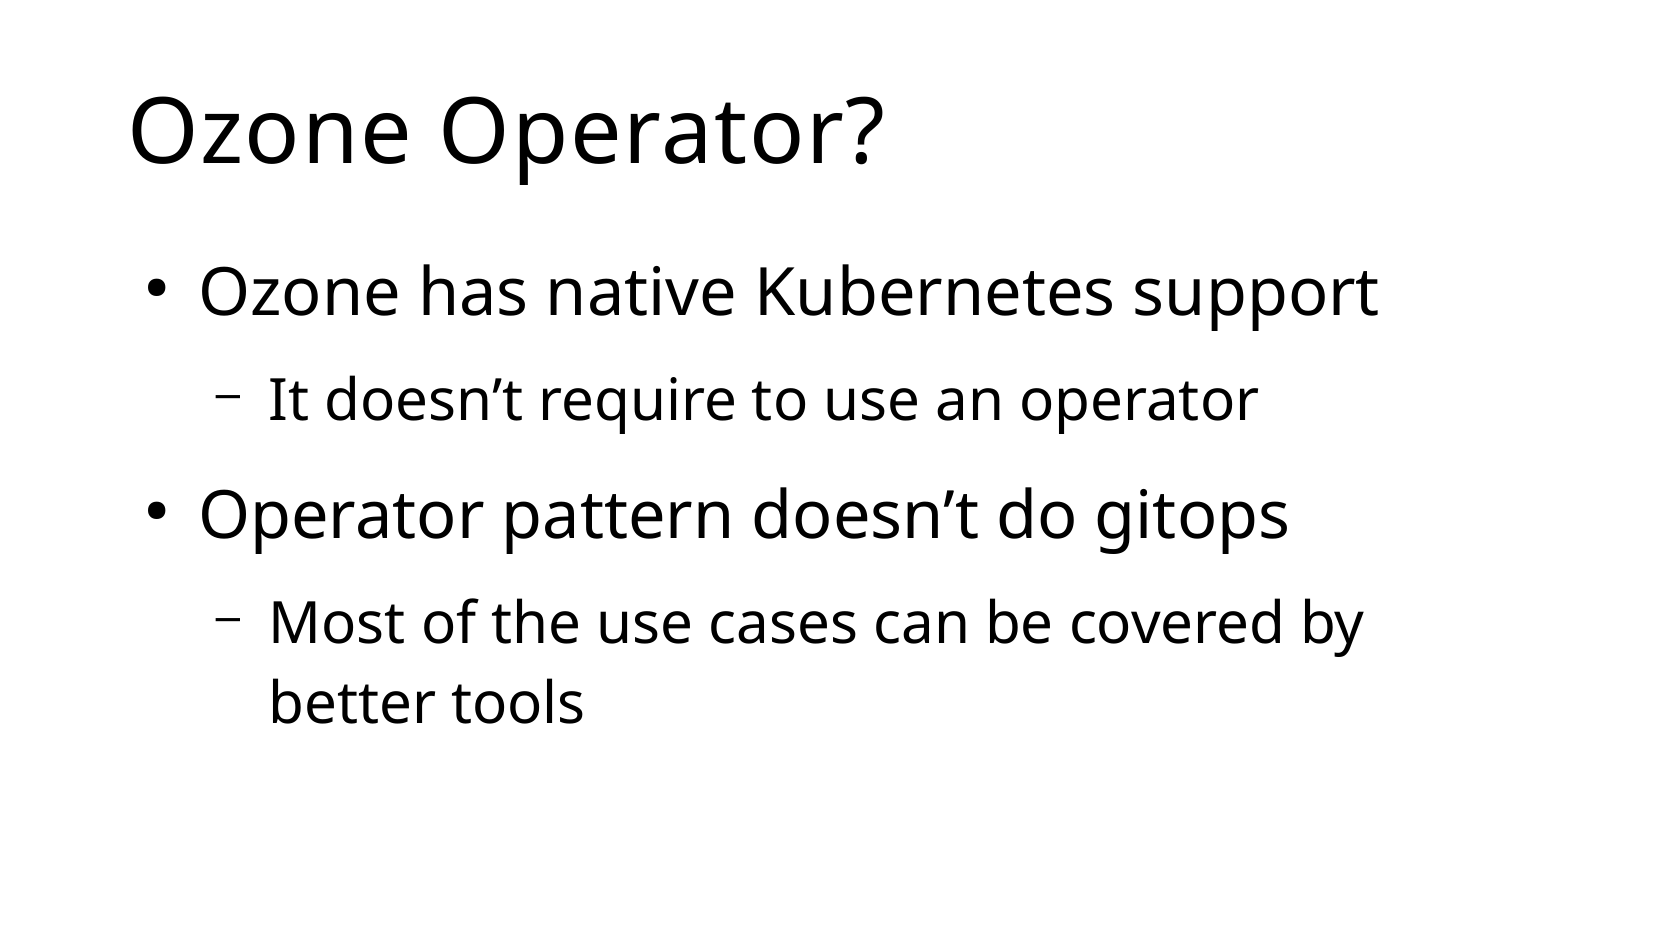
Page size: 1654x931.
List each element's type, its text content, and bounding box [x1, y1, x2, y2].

list Ozone has native Kubernetes support It doesn’t require to use an operator Operator pattern doesn’t do gitops Most of the use cases can be covered by better tools [127, 244, 1527, 784]
title Ozone Operator? [127, 69, 1654, 187]
